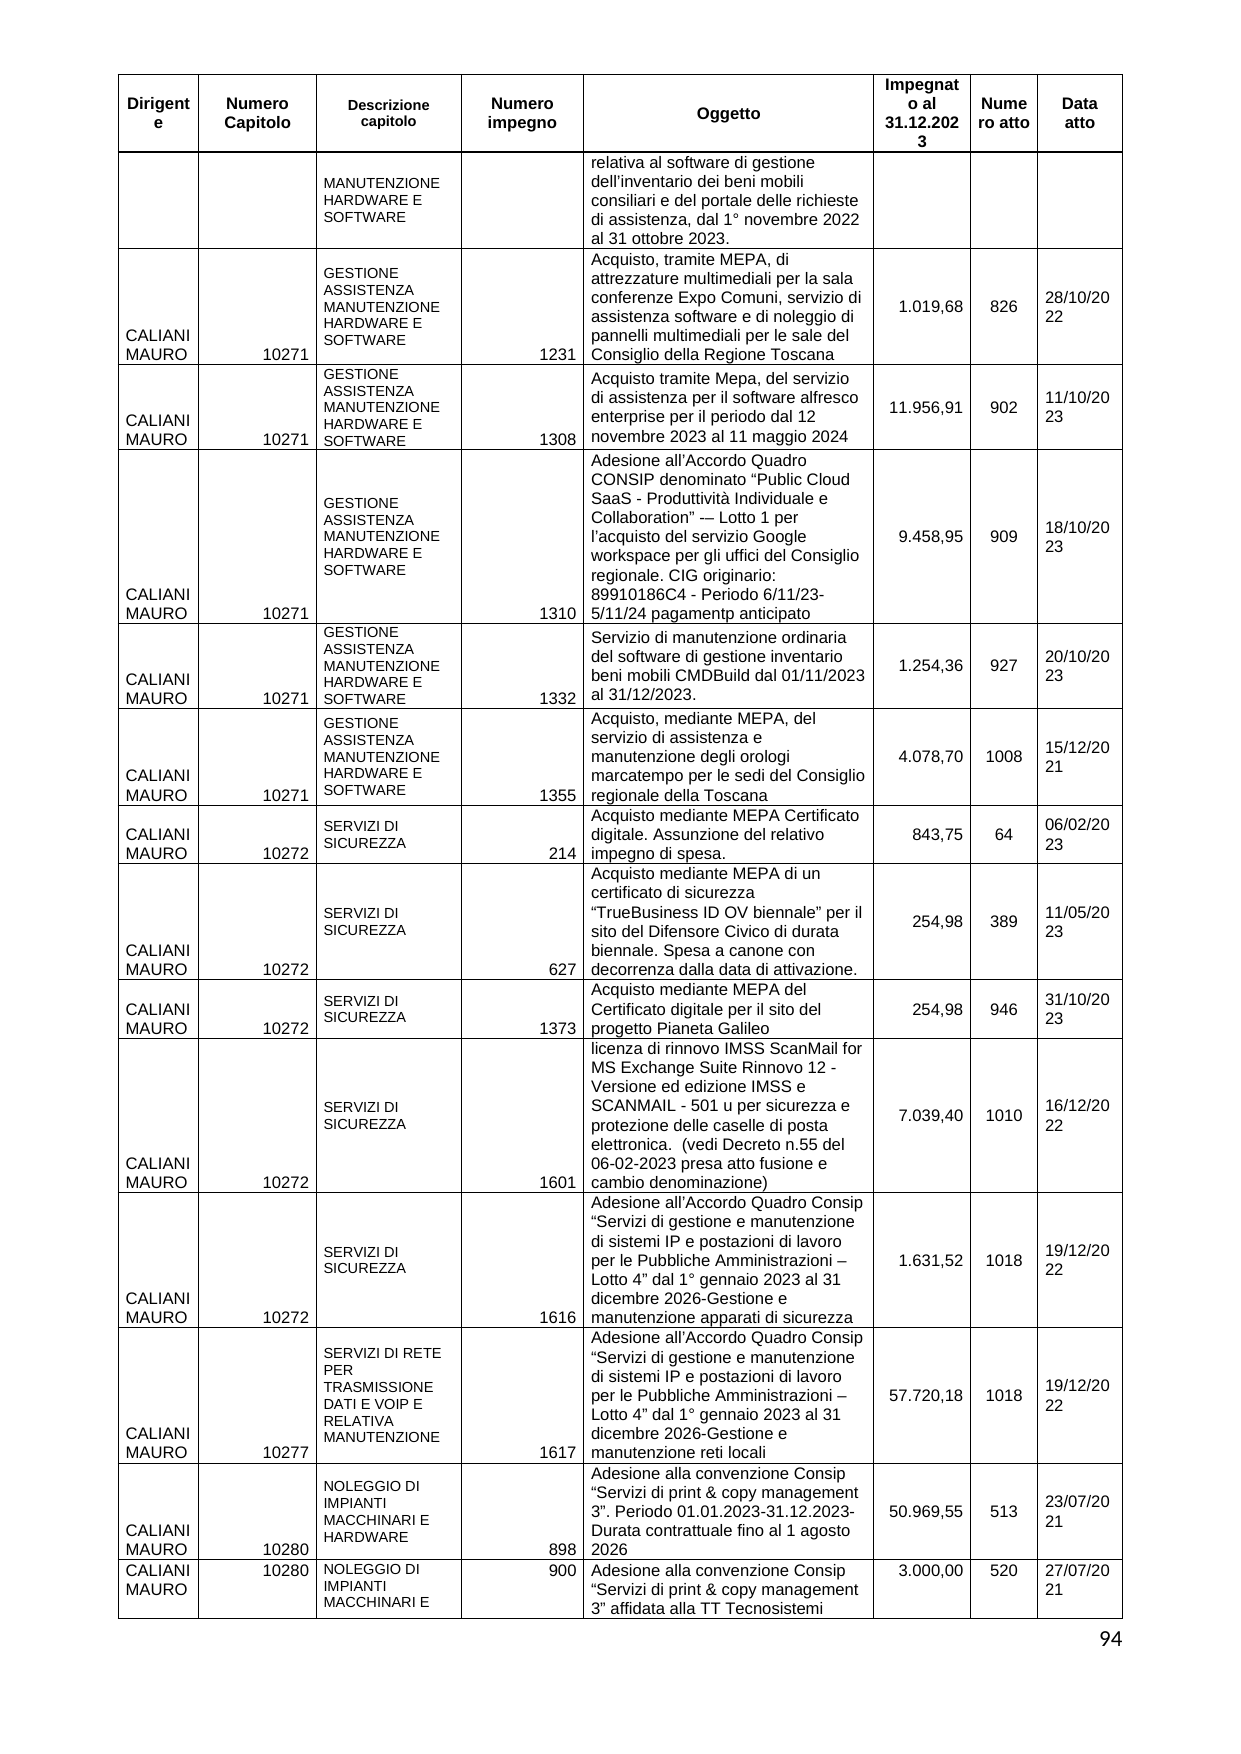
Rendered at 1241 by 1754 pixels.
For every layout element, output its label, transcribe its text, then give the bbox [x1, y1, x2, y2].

table_cell SERVIZI DI SICUREZZA [317, 1039, 461, 1192]
table_cell 64 [971, 806, 1037, 863]
table_header Impegnato al 31.12.2023 [874, 75, 970, 151]
table_cell 3.000,00 [874, 1560, 970, 1618]
table_cell 10272 [199, 864, 316, 979]
table_cell 27/07/2021 [1038, 1560, 1122, 1618]
table_cell 10271 [199, 450, 316, 623]
table_cell 389 [971, 864, 1037, 979]
table_cell 50.969,55 [874, 1464, 970, 1559]
table_cell 10271 [199, 709, 316, 804]
table_cell 10271 [199, 249, 316, 364]
table_cell 16/12/2022 [1038, 1039, 1122, 1192]
table_cell SERVIZI DI SICUREZZA [317, 980, 461, 1038]
table_header Numero Capitolo [199, 75, 316, 151]
table_cell 1.019,68 [874, 249, 970, 364]
table_cell 1010 [971, 1039, 1037, 1192]
table_cell 898 [462, 1464, 583, 1559]
table_cell Adesione alla convenzione Consip “Servizi di print & copy management 3”. Periodo 01.01.2023-31.12.2023- Durata contrattuale fino al 1 agosto 2026 [584, 1464, 873, 1559]
table_cell CALIANI MAURO [119, 365, 198, 449]
table_cell 214 [462, 806, 583, 863]
table_cell 843,75 [874, 806, 970, 863]
table_cell CALIANI MAURO [119, 1464, 198, 1559]
table_cell GESTIONE ASSISTENZA MANUTENZIONE HARDWARE E SOFTWARE [317, 249, 461, 364]
table_cell 28/10/2022 [1038, 249, 1122, 364]
table_cell CALIANI MAURO [119, 980, 198, 1038]
table_cell Adesione all’Accordo Quadro Consip “Servizi di gestione e manutenzione di sistemi IP e postazioni di lavoro per le Pubbliche Amministrazioni – Lotto 4” dal 1° gennaio 2023 al 31 dicembre 2026-Gestione e manutenzione reti locali [584, 1328, 873, 1462]
table_cell Servizio di manutenzione ordinaria del software di gestione inventario beni mobili CMDBuild dal 01/11/2023 al 31/12/2023. [584, 624, 873, 708]
table_cell 18/10/2023 [1038, 450, 1122, 623]
table_cell 1231 [462, 249, 583, 364]
table_cell Adesione all’Accordo Quadro CONSIP denominato “Public Cloud SaaS - Produttività Individuale e Collaboration” -– Lotto 1 per l’acquisto del servizio Google workspace per gli uffici del Consiglio regionale. CIG originario: 89910186C4 - Periodo 6/11/23-5/11/24 pagamentp anticipato [584, 450, 873, 623]
table_cell NOLEGGIO DI IMPIANTI MACCHINARI E [317, 1560, 461, 1618]
table_cell SERVIZI DI SICUREZZA [317, 864, 461, 979]
table_cell relativa al software di gestione dell’inventario dei beni mobili consiliari e del portale delle richieste di assistenza, dal 1° novembre 2022 al 31 ottobre 2023. [584, 153, 873, 248]
table_cell SERVIZI DI RETE PER TRASMISSIONE DATI E VOIP E RELATIVA MANUTENZIONE [317, 1328, 461, 1462]
table_cell GESTIONE ASSISTENZA MANUTENZIONE HARDWARE E SOFTWARE [317, 365, 461, 449]
table_cell 10272 [199, 1193, 316, 1327]
table_cell [119, 153, 198, 248]
table_cell Acquisto mediante MEPA di un certificato di sicurezza “TrueBusiness ID OV biennale” per il sito del Difensore Civico di durata biennale. Spesa a canone con decorrenza dalla data di attivazione. [584, 864, 873, 979]
table_cell Adesione alla convenzione Consip “Servizi di print & copy management 3” affidata alla TT Tecnosistemi [584, 1560, 873, 1618]
table_cell 627 [462, 864, 583, 979]
table_cell 902 [971, 365, 1037, 449]
table_cell [971, 153, 1037, 248]
table_cell 1332 [462, 624, 583, 708]
table_cell 254,98 [874, 980, 970, 1038]
table_cell Acquisto, mediante MEPA, del servizio di assistenza e manutenzione degli orologi marcatempo per le sedi del Consiglio regionale della Toscana [584, 709, 873, 804]
table_cell 10272 [199, 1039, 316, 1192]
table_cell 1018 [971, 1328, 1037, 1462]
table_cell 10272 [199, 806, 316, 863]
table_cell 11.956,91 [874, 365, 970, 449]
table_cell 11/10/2023 [1038, 365, 1122, 449]
table_cell 1.631,52 [874, 1193, 970, 1327]
table_cell 19/12/2022 [1038, 1328, 1122, 1462]
table_cell CALIANI MAURO [119, 450, 198, 623]
table_cell 57.720,18 [874, 1328, 970, 1462]
table_cell CALIANI MAURO [119, 1039, 198, 1192]
table_cell [1038, 153, 1122, 248]
table_cell CALIANI MAURO [119, 1328, 198, 1462]
table_cell 520 [971, 1560, 1037, 1618]
table_cell CALIANI MAURO [119, 806, 198, 863]
table_cell 06/02/2023 [1038, 806, 1122, 863]
table_cell 1601 [462, 1039, 583, 1192]
table_header Numero impegno [462, 75, 583, 151]
table_cell 909 [971, 450, 1037, 623]
table_cell 10277 [199, 1328, 316, 1462]
table_cell 10271 [199, 624, 316, 708]
table_cell GESTIONE ASSISTENZA MANUTENZIONE HARDWARE E SOFTWARE [317, 624, 461, 708]
table_cell 10280 [199, 1560, 316, 1618]
table_cell GESTIONE ASSISTENZA MANUTENZIONE HARDWARE E SOFTWARE [317, 709, 461, 804]
table_header Oggetto [584, 75, 873, 151]
table_cell Acquisto, tramite MEPA, di attrezzature multimediali per la sala conferenze Expo Comuni, servizio di assistenza software e di noleggio di pannelli multimediali per le sale del Consiglio della Regione Toscana [584, 249, 873, 364]
table_cell 15/12/2021 [1038, 709, 1122, 804]
table_cell 946 [971, 980, 1037, 1038]
table_cell 9.458,95 [874, 450, 970, 623]
table_cell 513 [971, 1464, 1037, 1559]
table_cell 1617 [462, 1328, 583, 1462]
table_cell 1355 [462, 709, 583, 804]
table_cell Adesione all’Accordo Quadro Consip “Servizi di gestione e manutenzione di sistemi IP e postazioni di lavoro per le Pubbliche Amministrazioni – Lotto 4” dal 1° gennaio 2023 al 31 dicembre 2026-Gestione e manutenzione apparati di sicurezza [584, 1193, 873, 1327]
table_cell CALIANI MAURO [119, 709, 198, 804]
table_cell CALIANI MAURO [119, 249, 198, 364]
table_cell Acquisto mediante MEPA del Certificato digitale per il sito del progetto Pianeta Galileo [584, 980, 873, 1038]
table_cell 927 [971, 624, 1037, 708]
table_cell 1018 [971, 1193, 1037, 1327]
table_cell 10272 [199, 980, 316, 1038]
table_cell licenza di rinnovo IMSS ScanMail for MS Exchange Suite Rinnovo 12 - Versione ed edizione IMSS e SCANMAIL - 501 u per sicurezza e protezione delle caselle di posta elettronica. (vedi Decreto n.55 del 06-02-2023 presa atto fusione e cambio denominazione) [584, 1039, 873, 1192]
table_header Data atto [1038, 75, 1122, 151]
table_cell 31/10/2023 [1038, 980, 1122, 1038]
table_cell CALIANI MAURO [119, 624, 198, 708]
table_cell 826 [971, 249, 1037, 364]
table_cell CALIANI MAURO [119, 1560, 198, 1618]
table_header Descrizione capitolo [317, 75, 461, 151]
table_cell MANUTENZIONE HARDWARE E SOFTWARE [317, 153, 461, 248]
table_cell 1373 [462, 980, 583, 1038]
table_cell 1008 [971, 709, 1037, 804]
table_cell 254,98 [874, 864, 970, 979]
table_cell 4.078,70 [874, 709, 970, 804]
table_cell SERVIZI DI SICUREZZA [317, 806, 461, 863]
table_cell 7.039,40 [874, 1039, 970, 1192]
table_cell CALIANI MAURO [119, 864, 198, 979]
table_cell 11/05/2023 [1038, 864, 1122, 979]
table_cell 20/10/2023 [1038, 624, 1122, 708]
table_cell [874, 153, 970, 248]
table_cell Acquisto tramite Mepa, del servizio di assistenza per il software alfresco enterprise per il periodo dal 12 novembre 2023 al 11 maggio 2024 [584, 365, 873, 449]
table_cell NOLEGGIO DI IMPIANTI MACCHINARI E HARDWARE [317, 1464, 461, 1559]
table_cell 900 [462, 1560, 583, 1618]
table_cell 19/12/2022 [1038, 1193, 1122, 1327]
table_cell 10271 [199, 365, 316, 449]
table_cell 23/07/2021 [1038, 1464, 1122, 1559]
table_cell 1616 [462, 1193, 583, 1327]
table_header Dirigente [119, 75, 198, 151]
table_cell [199, 153, 316, 248]
table_cell 1308 [462, 365, 583, 449]
table_cell [462, 153, 583, 248]
table_cell 1.254,36 [874, 624, 970, 708]
table_cell 1310 [462, 450, 583, 623]
table_header Numero atto [971, 75, 1037, 151]
table_cell Acquisto mediante MEPA Certificato digitale. Assunzione del relativo impegno di spesa. [584, 806, 873, 863]
table_cell SERVIZI DI SICUREZZA [317, 1193, 461, 1327]
table_cell GESTIONE ASSISTENZA MANUTENZIONE HARDWARE E SOFTWARE [317, 450, 461, 623]
table_cell 10280 [199, 1464, 316, 1559]
table_cell CALIANI MAURO [119, 1193, 198, 1327]
